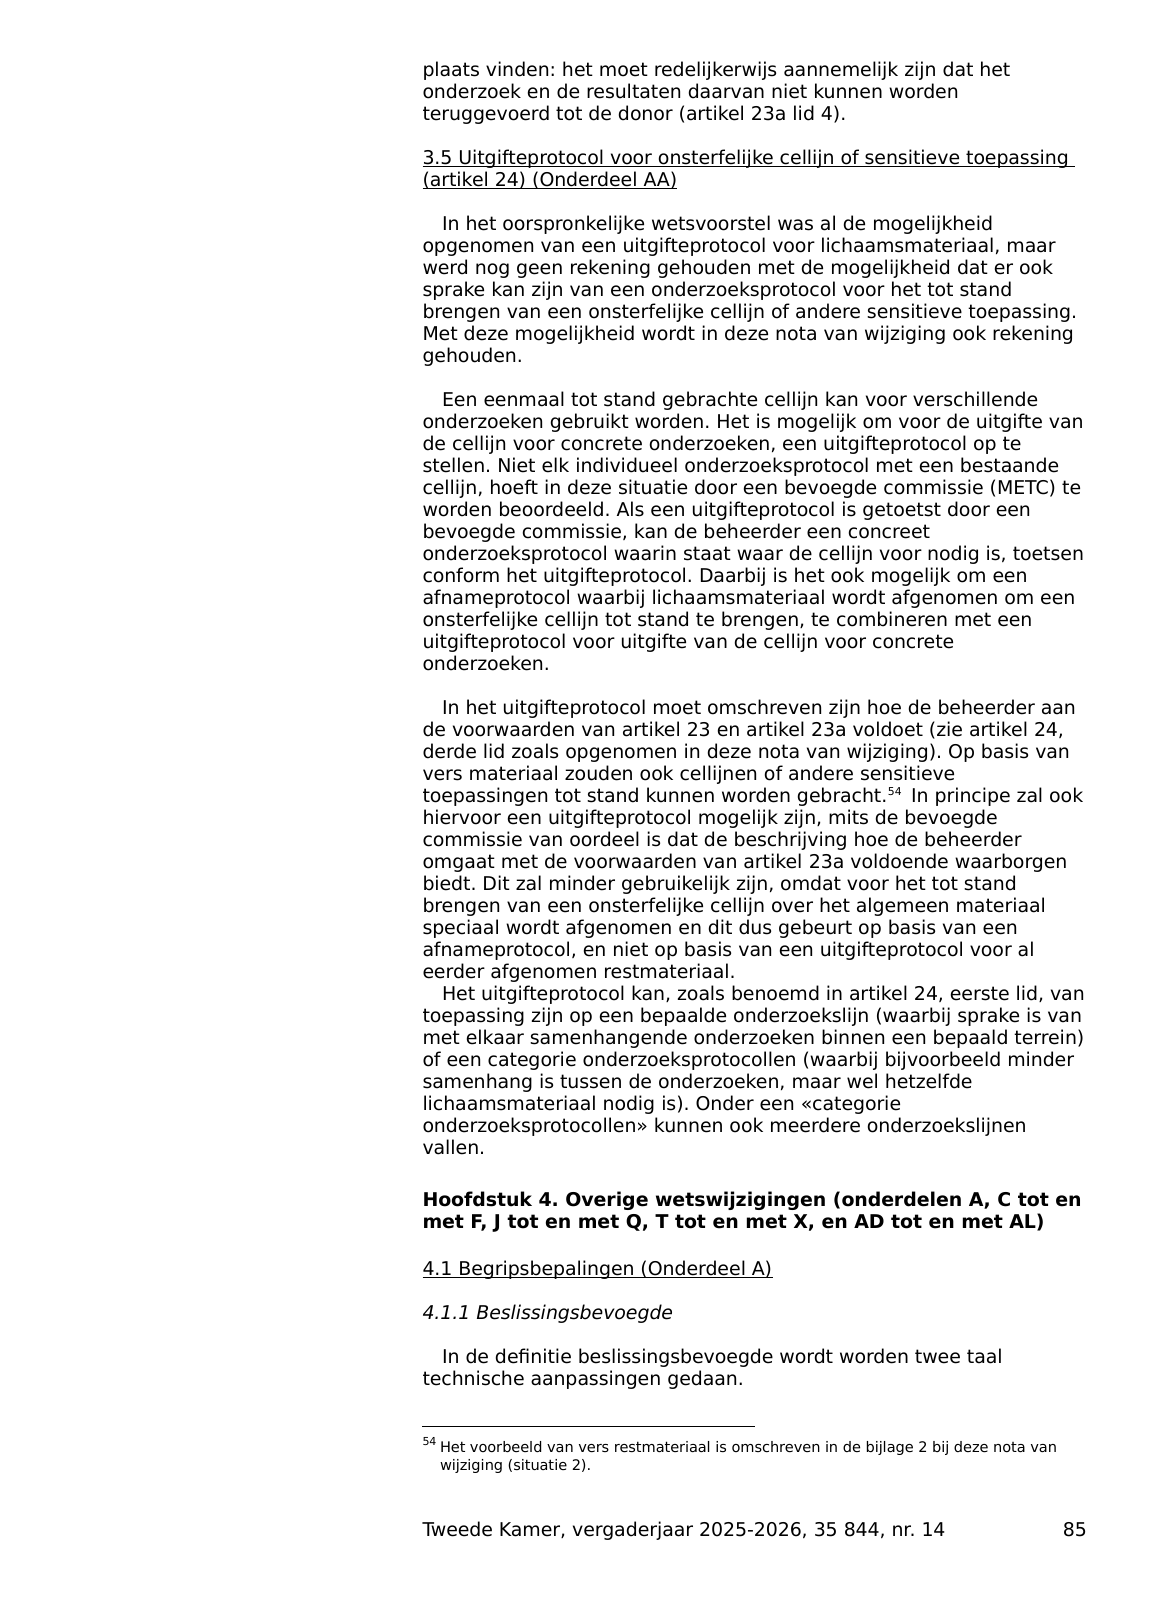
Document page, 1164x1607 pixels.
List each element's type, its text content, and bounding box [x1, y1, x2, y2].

text In het oorspronkelijke wetsvoorstel was al de mogelijkheid opgenomen van een uitgifteprotocol voor lichaamsmateriaal, maar werd nog geen rekening gehouden met de mogelijkheid dat er ook sprake kan zijn van een onderzoeksprotocol voor het tot stand brengen van een onsterfelijke cellijn of andere sensitieve toepassing. Met deze mogelijkheid wordt in deze nota van wijziging ook rekening gehouden. [422, 213, 1087, 367]
subtitle 3.5 Uitgifteprotocol voor onsterfelijke cellijn of sensitieve toepassing (artikel 24) (Onderdeel AA) [422, 147, 1087, 191]
subtitle 4.1.1 Beslissingsbevoegde [422, 1302, 1087, 1324]
text In de definitie beslissingsbevoegde wordt worden twee taal technische aanpassingen gedaan. [422, 1346, 1087, 1390]
text plaats vinden: het moet redelijkerwijs aannemelijk zijn dat het onderzoek en de resultaten daarvan niet kunnen worden teruggevoerd tot de donor (artikel 23a lid 4). [422, 59, 1087, 125]
subtitle 4.1 Begripsbepalingen (Onderdeel A) [422, 1258, 1087, 1280]
subtitle Hoofdstuk 4. Overige wetswijzigingen (onderdelen A, C tot en met F, J tot en met Q, T tot en met X, en AD tot en met AL) [422, 1189, 1087, 1233]
text In het uitgifteprotocol moet omschreven zijn hoe de beheerder aan de voorwaarden van artikel 23 en artikel 23a voldoet (zie artikel 24, derde lid zoals opgenomen in deze nota van wijziging). Op basis van vers materiaal zouden ook cellijnen of andere sensitieve toepassingen tot stand kunnen worden gebracht. In principe zal ook hiervoor een uitgifteprotocol mogelijk zijn, mits de bevoegde commissie van oordeel is dat de beschrijving hoe de beheerder omgaat met de voorwaarden van artikel 23a voldoende waarborgen biedt. Dit zal minder gebruikelijk zijn, omdat voor het tot stand brengen van een onsterfelijke cellijn over het algemeen materiaal speciaal wordt afgenomen en dit dus gebeurt op basis van een afnameprotocol, en niet op basis van een uitgifteprotocol voor al eerder afgenomen restmateriaal. [422, 697, 1087, 983]
text Het voorbeeld van vers restmateriaal is omschreven in de bijlage 2 bij deze nota van wijziging (situatie 2). [422, 1435, 1087, 1474]
text Een eenmaal tot stand gebrachte cellijn kan voor verschillende onderzoeken gebruikt worden. Het is mogelijk om voor de uitgifte van de cellijn voor concrete onderzoeken, een uitgifteprotocol op te stellen. Niet elk individueel onderzoeksprotocol met een bestaande cellijn, hoeft in deze situatie door een bevoegde commissie (METC) te worden beoordeeld. Als een uitgifteprotocol is getoetst door een bevoegde commissie, kan de beheerder een concreet onderzoeksprotocol waarin staat waar de cellijn voor nodig is, toetsen conform het uitgifteprotocol. Daarbij is het ook mogelijk om een afnameprotocol waarbij lichaamsmateriaal wordt afgenomen om een onsterfelijke cellijn tot stand te brengen, te combineren met een uitgifteprotocol voor uitgifte van de cellijn voor concrete onderzoeken. [422, 389, 1087, 675]
text Het uitgifteprotocol kan, zoals benoemd in artikel 24, eerste lid, van toepassing zijn op een bepaalde onderzoekslijn (waarbij sprake is van met elkaar samenhangende onderzoeken binnen een bepaald terrein) of een categorie onderzoeksprotocollen (waarbij bijvoorbeeld minder samenhang is tussen de onderzoeken, maar wel hetzelfde lichaamsmateriaal nodig is). Onder een «categorie onderzoeksprotocollen» kunnen ook meerdere onderzoekslijnen vallen. [422, 983, 1087, 1159]
